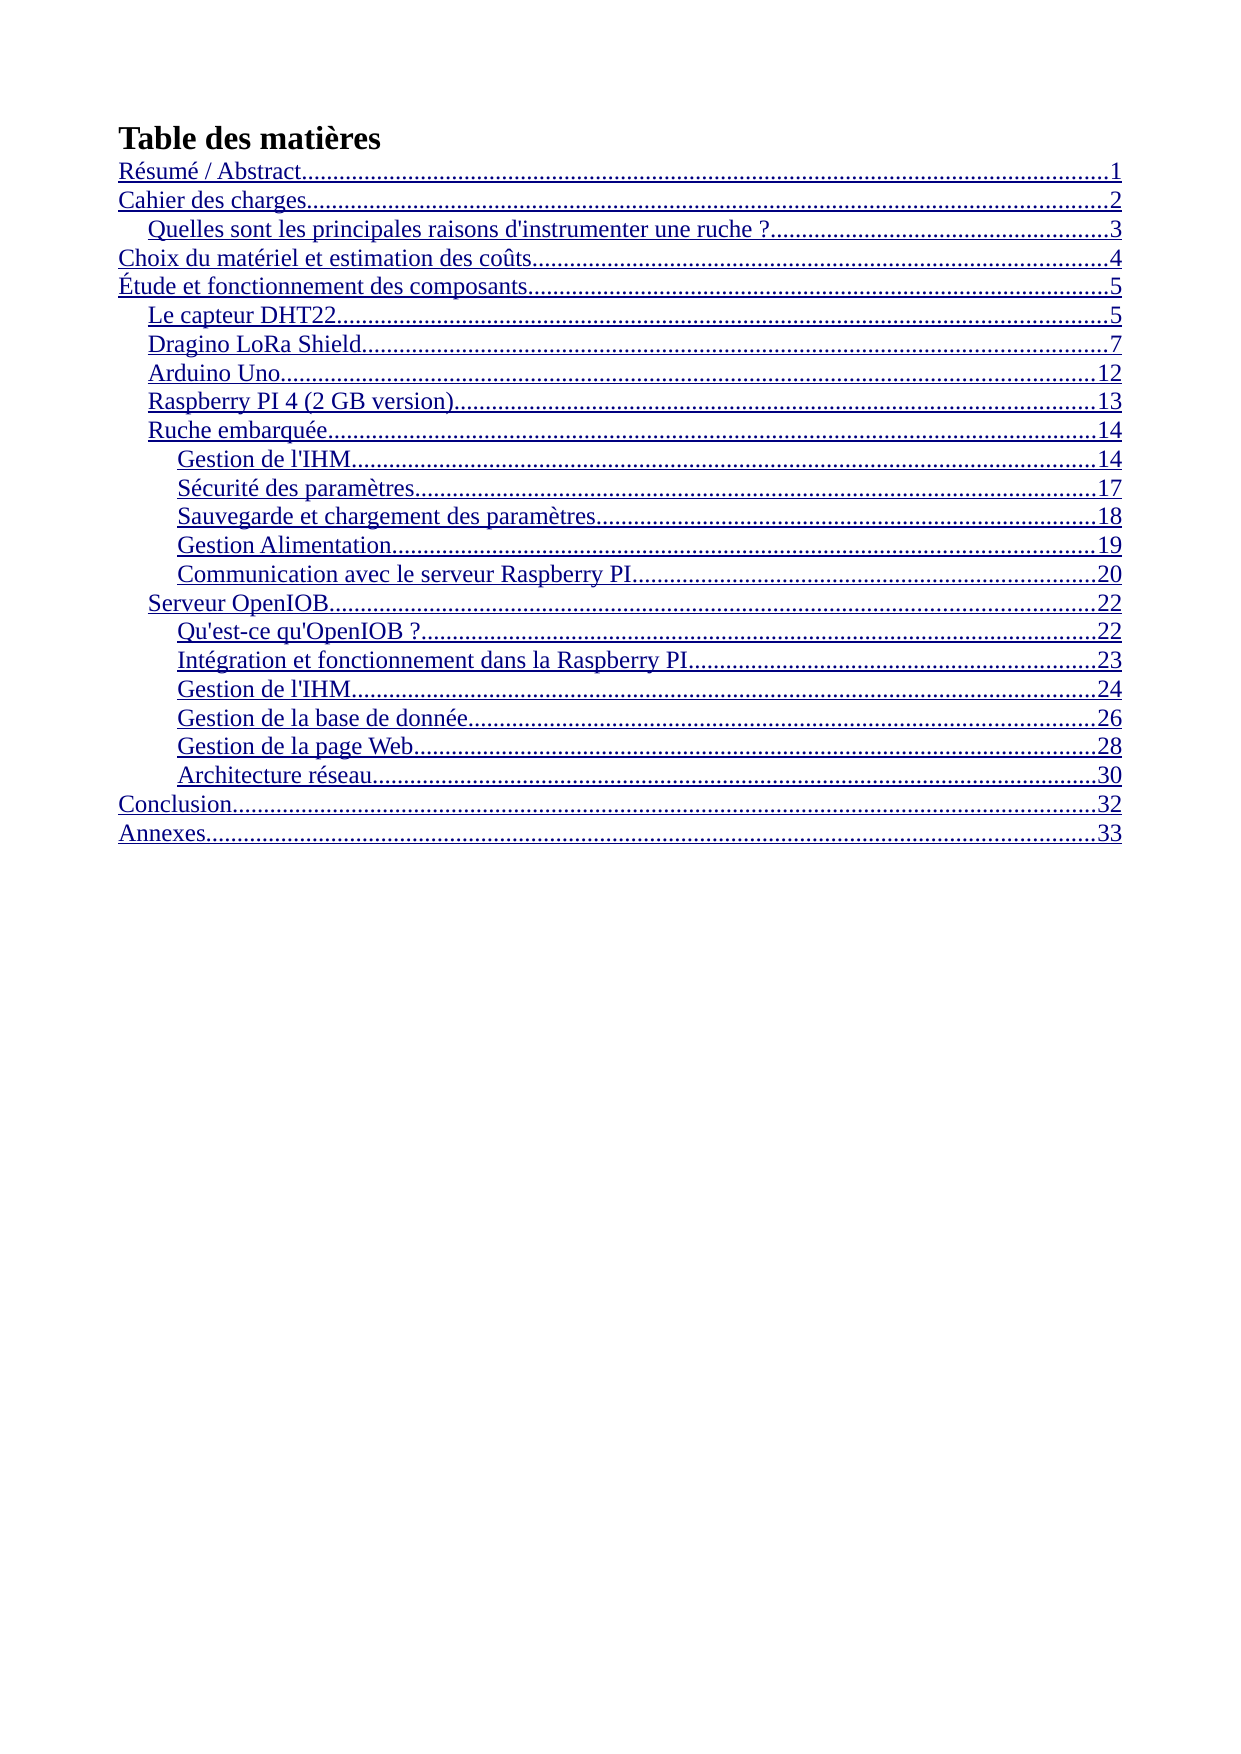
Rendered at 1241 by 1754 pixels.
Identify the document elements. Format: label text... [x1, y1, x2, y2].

text Gestion de la page Web 28 [177, 731, 1122, 756]
text Qu'est-ce qu'OpenIOB ? 22 [177, 616, 1122, 641]
text Quelles sont les principales raisons d'instrumenter une ruche ? 3 [148, 214, 1122, 239]
text Conclusion 32 [118, 789, 1122, 814]
text Intégration et fonctionnement dans la Raspberry PI 23 [177, 645, 1122, 670]
text Gestion de l'IHM 24 [177, 674, 1122, 699]
text Étude et fonctionnement des composants 5 [118, 271, 1122, 296]
text Sécurité des paramètres 17 [177, 473, 1122, 498]
text Ruche embarquée 14 [148, 415, 1122, 440]
text Résumé / Abstract 1 [118, 156, 1122, 181]
text Gestion Alimentation 19 [177, 530, 1122, 555]
text Gestion de la base de donnée 26 [177, 703, 1122, 728]
text Gestion de l'IHM 14 [177, 444, 1122, 469]
text Cahier des charges 2 [118, 185, 1122, 210]
text Arduino Uno 12 [148, 358, 1122, 383]
text Annexes 33 [118, 818, 1122, 843]
text Architecture réseau 30 [177, 760, 1122, 785]
text Choix du matériel et estimation des coûts 4 [118, 243, 1122, 268]
text Sauvegarde et chargement des paramètres 18 [177, 501, 1122, 526]
text Serveur OpenIOB 22 [148, 588, 1122, 613]
text Communication avec le serveur Raspberry PI 20 [177, 559, 1122, 584]
text Le capteur DHT22 5 [148, 300, 1122, 325]
text Raspberry PI 4 (2 GB version) 13 [148, 386, 1122, 411]
text Table des matières [118, 118, 1122, 156]
text Dragino LoRa Shield 7 [148, 329, 1122, 354]
